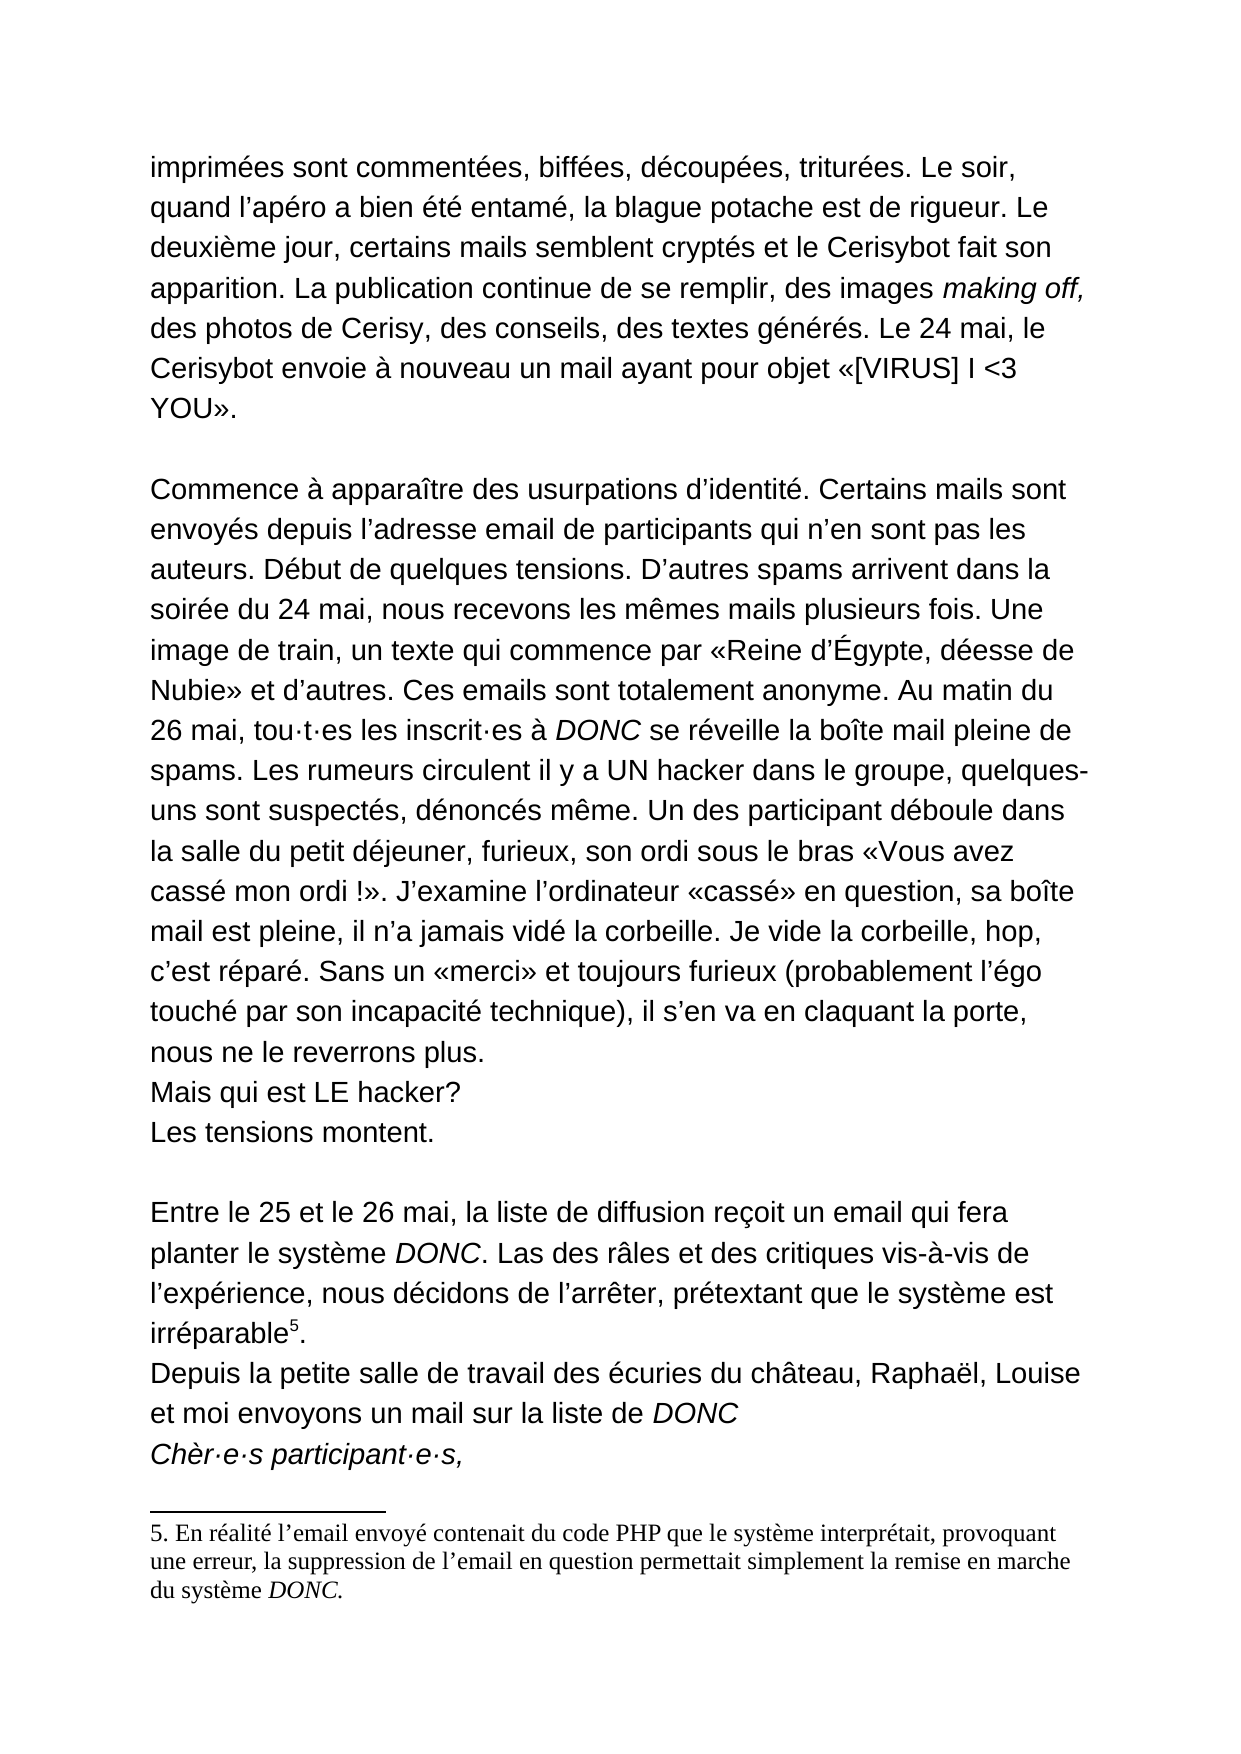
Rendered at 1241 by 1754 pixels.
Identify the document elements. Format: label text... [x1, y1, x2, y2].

text Commence à apparaître des usurpations d’identité. Certains mails sont envoyés depuis l’adresse email de participants qui n’en sont pas les auteurs. Début de quelques tensions. D’autres spams arrivent dans la soirée du 24 mai, nous recevons les mêmes mails plusieurs fois. Une image de train, un texte qui commence par «Reine d’Égypte, déesse de Nubie» et d’autres. Ces emails sont totalement anonyme. Au matin du 26 mai, tou·t·es les inscrit·es à DONC se réveille la boîte mail pleine de spams. Les rumeurs circulent il y a UN hacker dans le groupe, quelques-uns sont suspectés, dénoncés même. Un des participant déboule dans la salle du petit déjeuner, furieux, son ordi sous le bras «Vous avez cassé mon ordi !». J’examine l’ordinateur «cassé» en question, sa boîte mail est pleine, il n’a jamais vidé la corbeille. Je vide la corbeille, hop, c’est réparé. Sans un «merci» et toujours furieux (probablement l’égo touché par son incapacité technique), il s’en va en claquant la porte, nous ne le reverrons plus. [150, 472, 1090, 1068]
text Chèr·e·s participant·e·s, [150, 1437, 1090, 1470]
text Mais qui est LE hacker? [150, 1075, 1090, 1108]
text . En réalité l’email envoyé contenait du code PHP que le système interprétait, provoquant une erreur, la suppression de l’email en question permettait simplement la remise en marche du système DONC. [150, 1518, 1090, 1604]
text imprimées sont commentées, biffées, découpées, triturées. Le soir, quand l’apéro a bien été entamé, la blague potache est de rigueur. Le deuxième jour, certains mails semblent cryptés et le Cerisybot fait son apparition. La publication continue de se remplir, des images making off, des photos de Cerisy, des conseils, des textes générés. Le 24 mai, le Cerisybot envoie à nouveau un mail ayant pour objet «[VIRUS] I <3 YOU». [150, 150, 1090, 425]
text Depuis la petite salle de travail des écuries du château, Raphaël, Louise et moi envoyons un mail sur la liste de DONC [150, 1356, 1090, 1430]
text Entre le 25 et le 26 mai, la liste de diffusion reçoit un email qui fera planter le système DONC. Las des râles et des critiques vis-à-vis de l’expérience, nous décidons de l’arrêter, prétextant que le système est irréparable. [150, 1195, 1090, 1349]
text Les tensions montent. [150, 1115, 1090, 1148]
